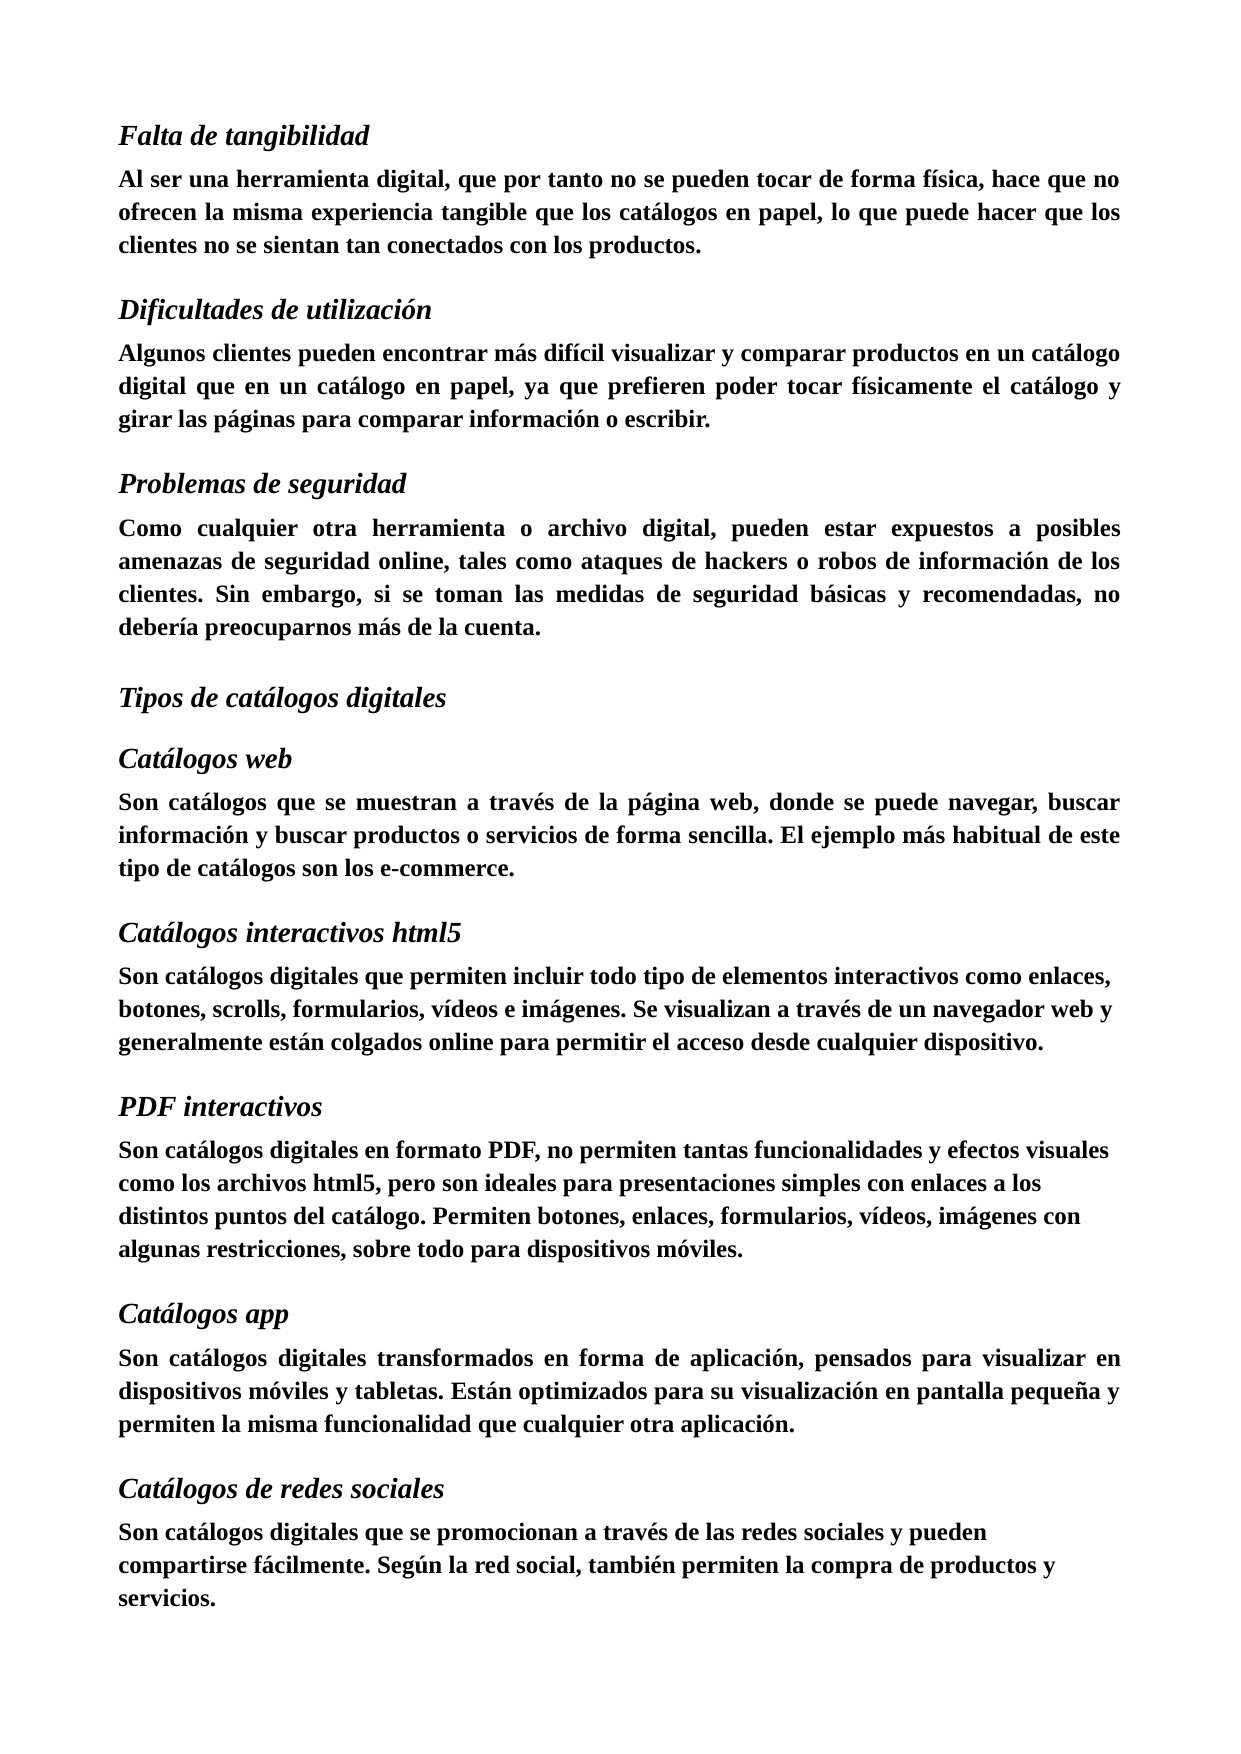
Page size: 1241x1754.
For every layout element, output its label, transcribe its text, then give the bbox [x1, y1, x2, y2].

subtitle Catálogos interactivos html5 [118, 915, 1122, 949]
text Son catálogos digitales que se promocionan a través de las redes sociales y pueden compartirse fácilmente. Según la red social, también permiten la compra de productos y servicios. [118, 1517, 1122, 1612]
text Al ser una herramienta digital, que por tanto no se pueden tocar de forma física, hace que no ofrecen la misma experiencia tangible que los catálogos en papel, lo que puede hacer que los clientes no se sientan tan conectados con los productos. [118, 164, 1122, 259]
text Son catálogos digitales transformados en forma de aplicación, pensados para visualizar en dispositivos móviles y tabletas. Están optimizados para su visualización en pantalla pequeña y permiten la misma funcionalidad que cualquier otra aplicación. [118, 1343, 1122, 1437]
subtitle Catálogos web [118, 741, 1122, 774]
text Son catálogos digitales en formato PDF, no permiten tantas funcionalidades y efectos visuales como los archivos html5, pero son ideales para presentaciones simples con enlaces a los distintos puntos del catálogo. Permiten botones, enlaces, formularios, vídeos, imágenes con algunas restricciones, sobre todo para dispositivos móviles. [118, 1135, 1122, 1263]
subtitle Catálogos de redes sociales [118, 1471, 1122, 1504]
subtitle Catálogos app [118, 1297, 1122, 1330]
subtitle Falta de tangibilidad [118, 118, 1122, 152]
subtitle Tipos de catálogos digitales [118, 680, 1122, 714]
text Como cualquier otra herramienta o archivo digital, pueden estar expuestos a posibles amenazas de seguridad online, tales como ataques de hackers o robos de información de los clientes. Sin embargo, si se toman las medidas de seguridad básicas y recomendadas, no debería preocuparnos más de la cuenta. [118, 513, 1122, 641]
subtitle Dificultades de utilización [118, 292, 1122, 326]
subtitle PDF interactivos [118, 1089, 1122, 1123]
text Algunos clientes pueden encontrar más difícil visualizar y comparar productos en un catálogo digital que en un catálogo en papel, ya que prefieren poder tocar físicamente el catálogo y girar las páginas para comparar información o escribir. [118, 338, 1122, 433]
text Son catálogos que se muestran a través de la página web, donde se puede navegar, buscar información y buscar productos o servicios de forma sencilla. El ejemplo más habitual de este tipo de catálogos son los e-commerce. [118, 787, 1122, 882]
subtitle Problemas de seguridad [118, 467, 1122, 500]
text Son catálogos digitales que permiten incluir todo tipo de elementos interactivos como enlaces, botones, scrolls, formularios, vídeos e imágenes. Se visualizan a través de un navegador web y generalmente están colgados online para permitir el acceso desde cualquier dispositivo. [118, 961, 1122, 1056]
